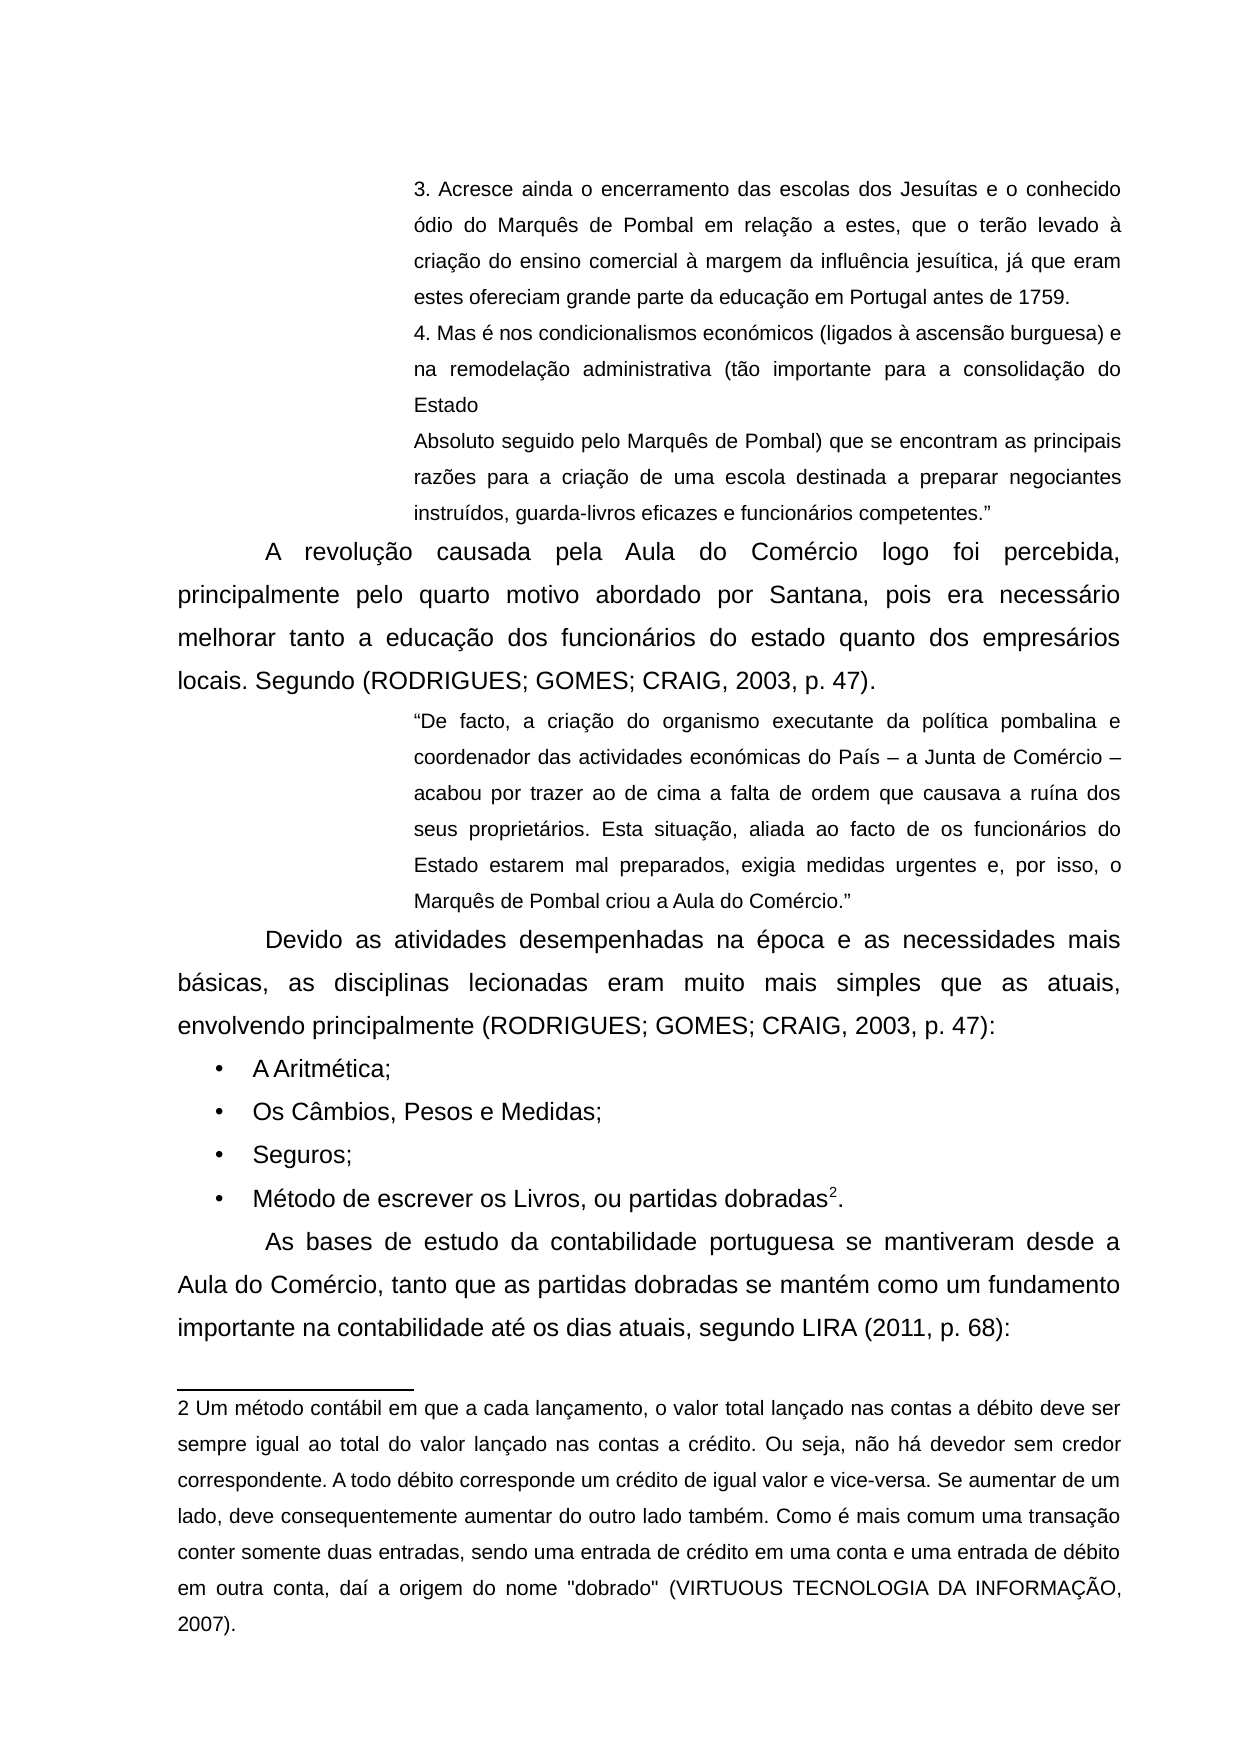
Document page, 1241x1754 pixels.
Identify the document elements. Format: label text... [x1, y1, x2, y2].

text 3. Acresce ainda o encerramento das escolas dos Jesuítas e o conhecido ódio do Marquês de Pombal em relação a estes, que o terão levado à criação do ensino comercial à margem da influência jesuítica, já que eram estes ofereciam grande parte da educação em Portugal antes de 1759. [413, 177, 1122, 309]
list A Aritmética; [215, 1054, 1122, 1083]
text A revolução causada pela Aula do Comércio logo foi percebida, principalmente pelo quarto motivo abordado por Santana, pois era necessário melhorar tanto a educação dos funcionários do estado quanto dos empresários locais. Segundo (RODRIGUES; GOMES; CRAIG, 2003, p. 47). [177, 537, 1122, 695]
list Seguros; [215, 1141, 1122, 1169]
text Absoluto seguido pelo Marquês de Pombal) que se encontram as principais razões para a criação de uma escola destinada a preparar negociantes instruídos, guarda-livros eficazes e funcionários competentes.” [413, 429, 1122, 524]
text 4. Mas é nos condicionalismos económicos (ligados à ascensão burguesa) e na remodelação administrativa (tão importante para a consolidação do Estado [413, 321, 1122, 417]
text As bases de estudo da contabilidade portuguesa se mantiveram desde a Aula do Comércio, tanto que as partidas dobradas se mantém como um fundamento importante na contabilidade até os dias atuais, segundo LIRA (2011, p. 68): [177, 1227, 1122, 1342]
text “De facto, a criação do organismo executante da política pombalina e coordenador das actividades económicas do País – a Junta de Comércio – acabou por trazer ao de cima a falta de ordem que causava a ruína dos seus proprietários. Esta situação, aliada ao facto de os funcionários do Estado estarem mal preparados, exigia medidas urgentes e, por isso, o Marquês de Pombal criou a Aula do Comércio.” [413, 709, 1122, 913]
list Os Câmbios, Pesos e Medidas; [215, 1097, 1122, 1126]
list Um método contábil em que a cada lançamento, o valor total lançado nas contas a débito deve ser sempre igual ao total do valor lançado nas contas a crédito. Ou seja, não há devedor sem credor correspondente. A todo débito corresponde um crédito de igual valor e vice-versa. Se aumentar de um lado, deve consequentemente aumentar do outro lado também. Como é mais comum uma transação conter somente duas entradas, sendo uma entrada de crédito em uma conta e uma entrada de débito em outra conta, daí a origem do nome "dobrado" (VIRTUOUS TECNOLOGIA DA INFORMAÇÃO, 2007). [177, 1396, 1122, 1636]
text Devido as atividades desempenhadas na época e as necessidades mais básicas, as disciplinas lecionadas eram muito mais simples que as atuais, envolvendo principalmente (RODRIGUES; GOMES; CRAIG, 2003, p. 47): [177, 925, 1122, 1040]
list Método de escrever os Livros, ou partidas dobradas. [215, 1184, 1122, 1213]
